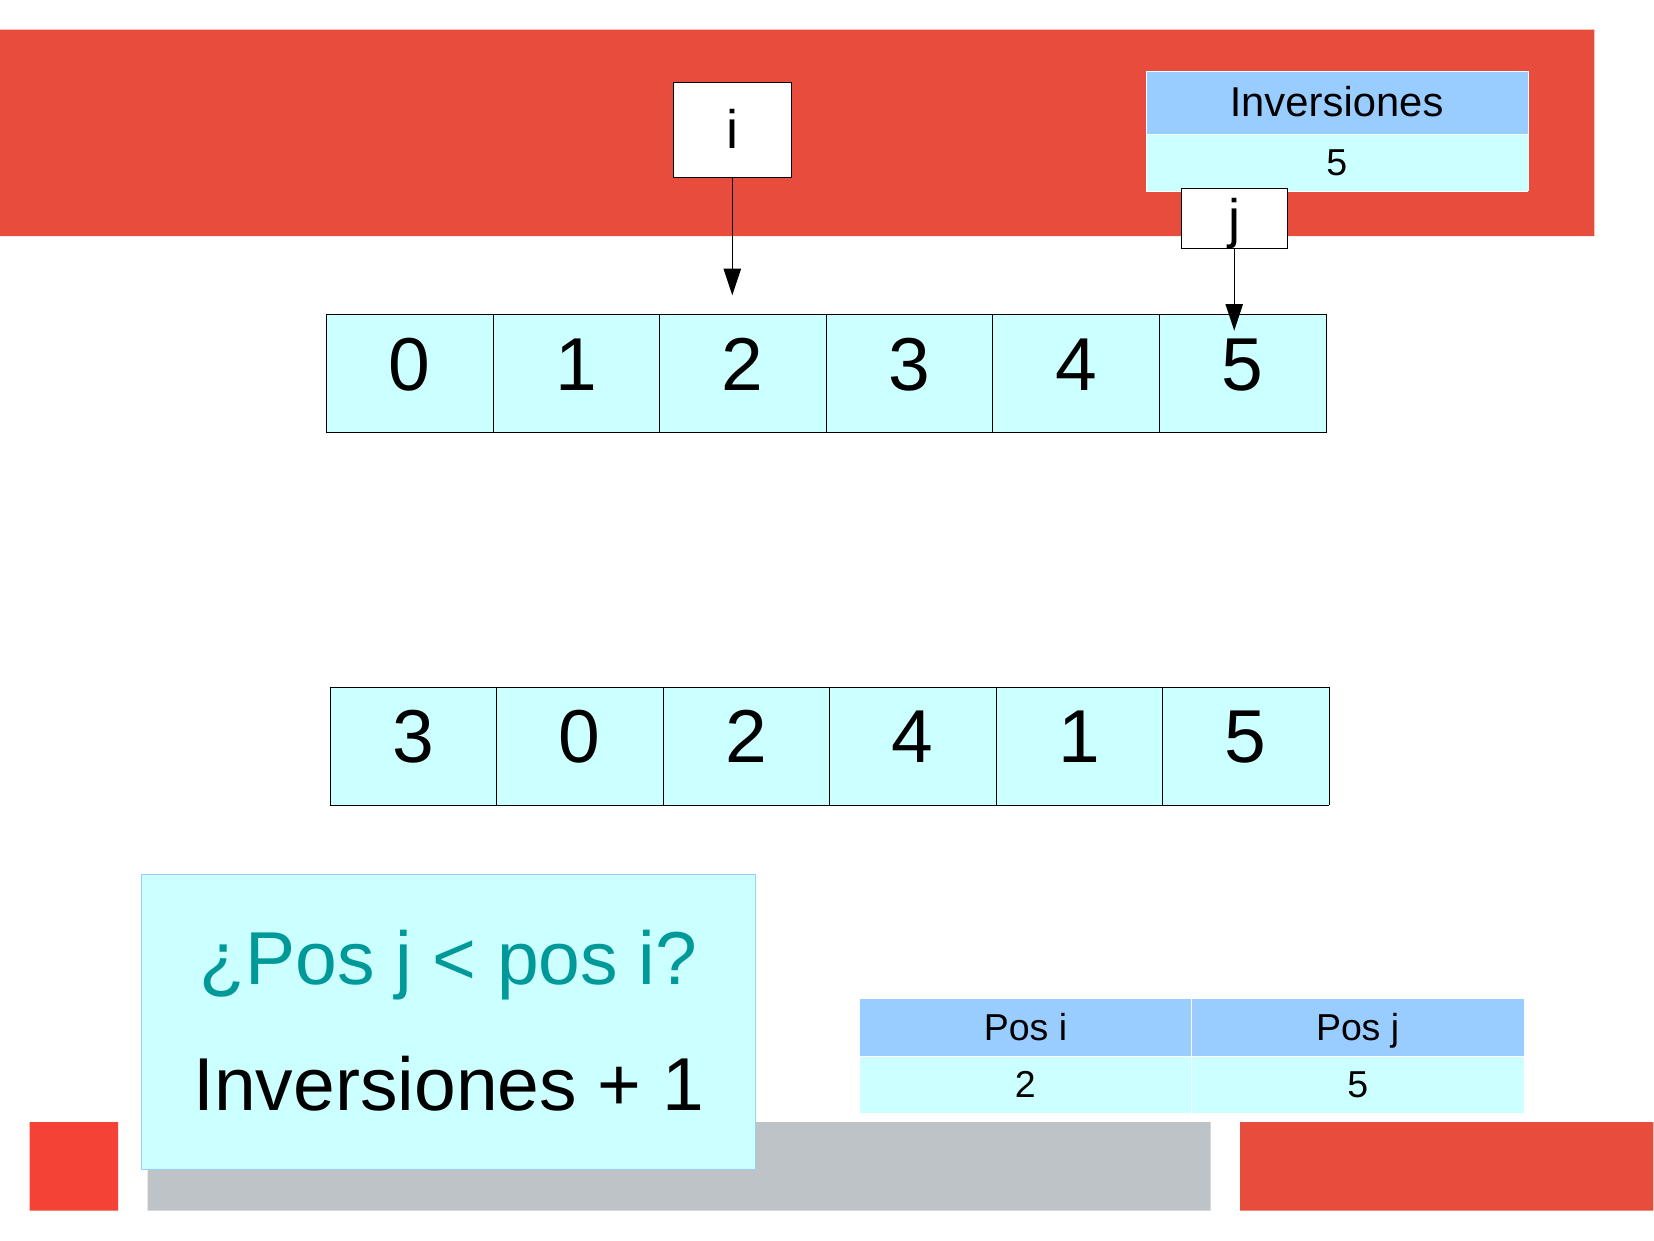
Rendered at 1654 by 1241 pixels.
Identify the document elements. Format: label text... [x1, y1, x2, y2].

table_header 5 [1160, 315, 1326, 432]
table_header 2 [664, 688, 829, 805]
text_box j [1181, 188, 1288, 249]
table_header 1 [997, 688, 1162, 805]
table_header 2 [660, 315, 826, 432]
table_cell 5 [1147, 135, 1528, 191]
text_box i [673, 82, 792, 178]
table_header Pos i [860, 999, 1191, 1056]
table_header 0 [327, 315, 493, 432]
table_header 0 [497, 688, 663, 805]
table_header Inversiones [1147, 72, 1528, 134]
text_box ¿Pos j < pos i? Inversiones + 1 [141, 874, 756, 1170]
table_header 5 [1163, 688, 1329, 805]
table_header Pos j [1192, 999, 1524, 1056]
table_header 1 [494, 315, 659, 432]
table_header 4 [993, 315, 1159, 432]
table_cell 5 [1192, 1057, 1524, 1113]
table_header 4 [830, 688, 996, 805]
table_header 3 [331, 688, 496, 805]
table_cell 2 [860, 1057, 1191, 1113]
table_header 3 [827, 315, 992, 432]
